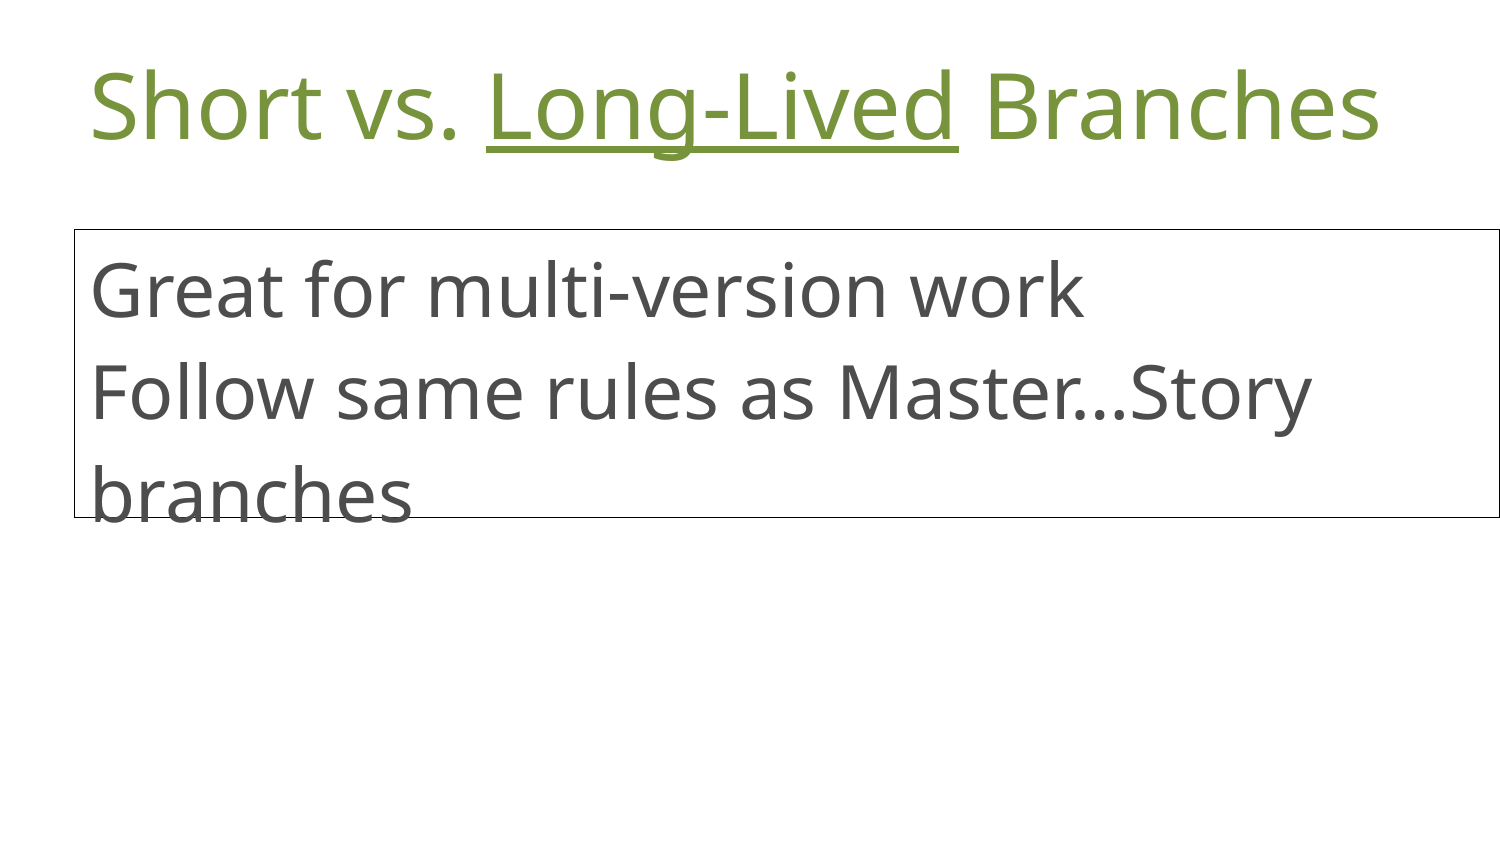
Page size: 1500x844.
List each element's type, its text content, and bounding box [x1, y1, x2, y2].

text_box Great for multi-version work Follow same rules as Master…Story branches [74, 229, 1500, 518]
title Short vs. Long-Lived Branches [75, 33, 1425, 175]
